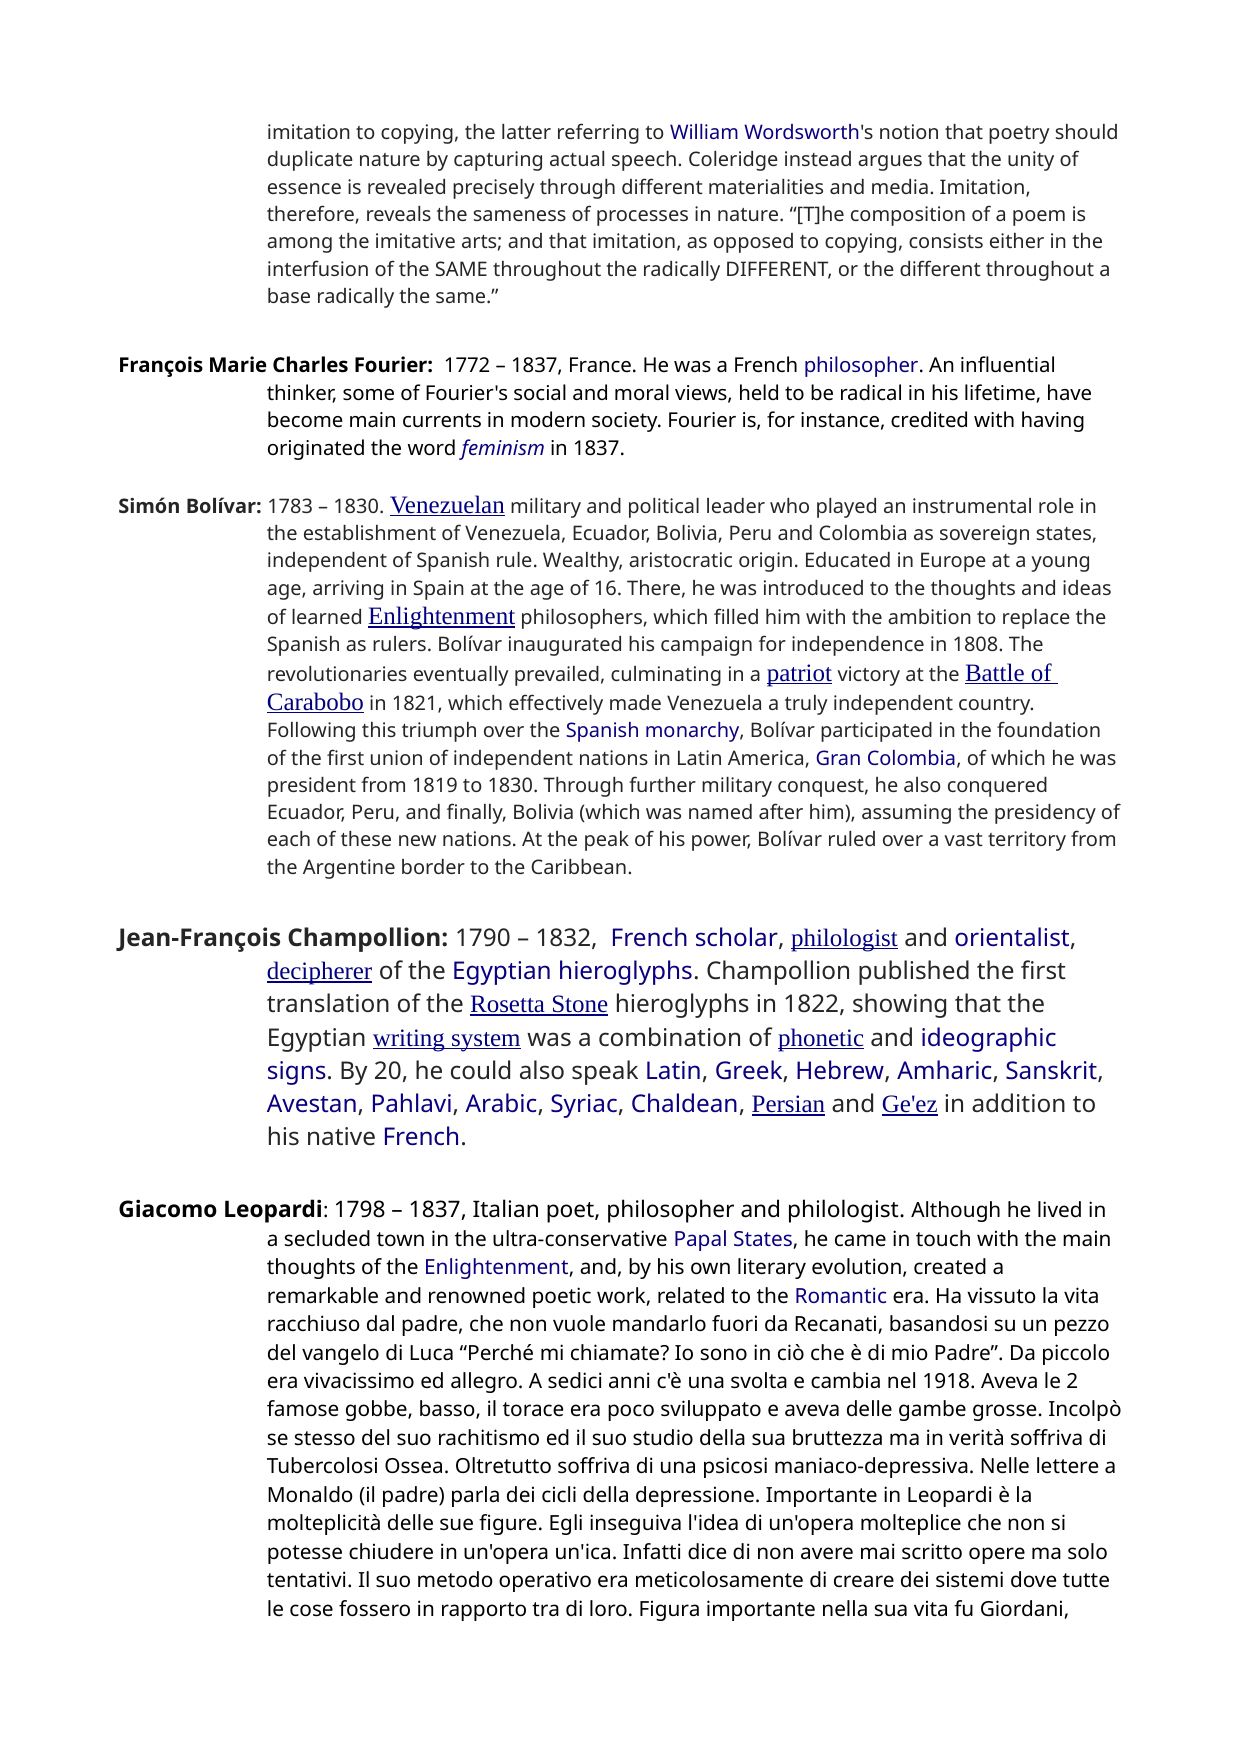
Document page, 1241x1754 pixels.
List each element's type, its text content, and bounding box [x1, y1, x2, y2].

text Jean-François Champollion: 1790 – 1832, French scholar, philologist and orientalist, decipherer of the Egyptian hieroglyphs. Champollion published the first translation of the Rosetta Stone hieroglyphs in 1822, showing that the Egyptian writing system was a combination of phonetic and ideographic signs. By 20, he could also speak Latin, Greek, Hebrew, Amharic, Sanskrit, Avestan, Pahlavi, Arabic, Syriac, Chaldean, Persian and Ge'ez in addition to his native French. [118, 920, 1122, 1153]
text imitation to copying, the latter referring to William Wordsworth's notion that poetry should duplicate nature by capturing actual speech. Coleridge instead argues that the unity of essence is revealed precisely through different materialities and media. Imitation, therefore, reveals the sameness of processes in nature. “[T]he composition of a poem is among the imitative arts; and that imitation, as opposed to copying, consists either in the interfusion of the SAME throughout the radically DIFFERENT, or the different throughout a base radically the same.” [118, 118, 1122, 309]
text Simón Bolívar: 1783 – 1830. Venezuelan military and political leader who played an instrumental role in the establishment of Venezuela, Ecuador, Bolivia, Peru and Colombia as sovereign states, independent of Spanish rule. Wealthy, aristocratic origin. Educated in Europe at a young age, arriving in Spain at the age of 16. There, he was introduced to the thoughts and ideas of learned Enlightenment philosophers, which filled him with the ambition to replace the Spanish as rulers. Bolívar inaugurated his campaign for independence in 1808. The revolutionaries eventually prevailed, culminating in a patriot victory at the Battle of Carabobo in 1821, which effectively made Venezuela a truly independent country. Following this triumph over the Spanish monarchy, Bolívar participated in the foundation of the first union of independent nations in Latin America, Gran Colombia, of which he was president from 1819 to 1830. Through further military conquest, he also conquered Ecuador, Peru, and finally, Bolivia (which was named after him), assuming the presidency of each of these new nations. At the peak of his power, Bolívar ruled over a vast territory from the Argentine border to the Caribbean. [118, 490, 1122, 880]
text Giacomo Leopardi: 1798 – 1837, Italian poet, philosopher and philologist. Although he lived in a secluded town in the ultra-conservative Papal States, he came in touch with the main thoughts of the Enlightenment, and, by his own literary evolution, created a remarkable and renowned poetic work, related to the Romantic era. Ha vissuto la vita racchiuso dal padre, che non vuole mandarlo fuori da Recanati, basandosi su un pezzo del vangelo di Luca “Perché mi chiamate? Io sono in ciò che è di mio Padre”. Da piccolo era vivacissimo ed allegro. A sedici anni c'è una svolta e cambia nel 1918. Aveva le 2 famose gobbe, basso, il torace era poco sviluppato e aveva delle gambe grosse. Incolpò se stesso del suo rachitismo ed il suo studio della sua bruttezza ma in verità soffriva di Tubercolosi Ossea. Oltretutto soffriva di una psicosi maniaco-depressiva. Nelle lettere a Monaldo (il padre) parla dei cicli della depressione. Importante in Leopardi è la molteplicità delle sue figure. Egli inseguiva l'idea di un'opera molteplice che non si potesse chiudere in un'opera un'ica. Infatti dice di non avere mai scritto opere ma solo tentativi. Il suo metodo operativo era meticolosamente di creare dei sistemi dove tutte le cose fossero in rapporto tra di loro. Figura importante nella sua vita fu Giordani, [118, 1193, 1122, 1622]
text François Marie Charles Fourier: 1772 – 1837, France. He was a French philosopher. An influential thinker, some of Fourier's social and moral views, held to be radical in his lifetime, have become main currents in modern society. Fourier is, for instance, credited with having originated the word feminism in 1837. [118, 350, 1122, 461]
